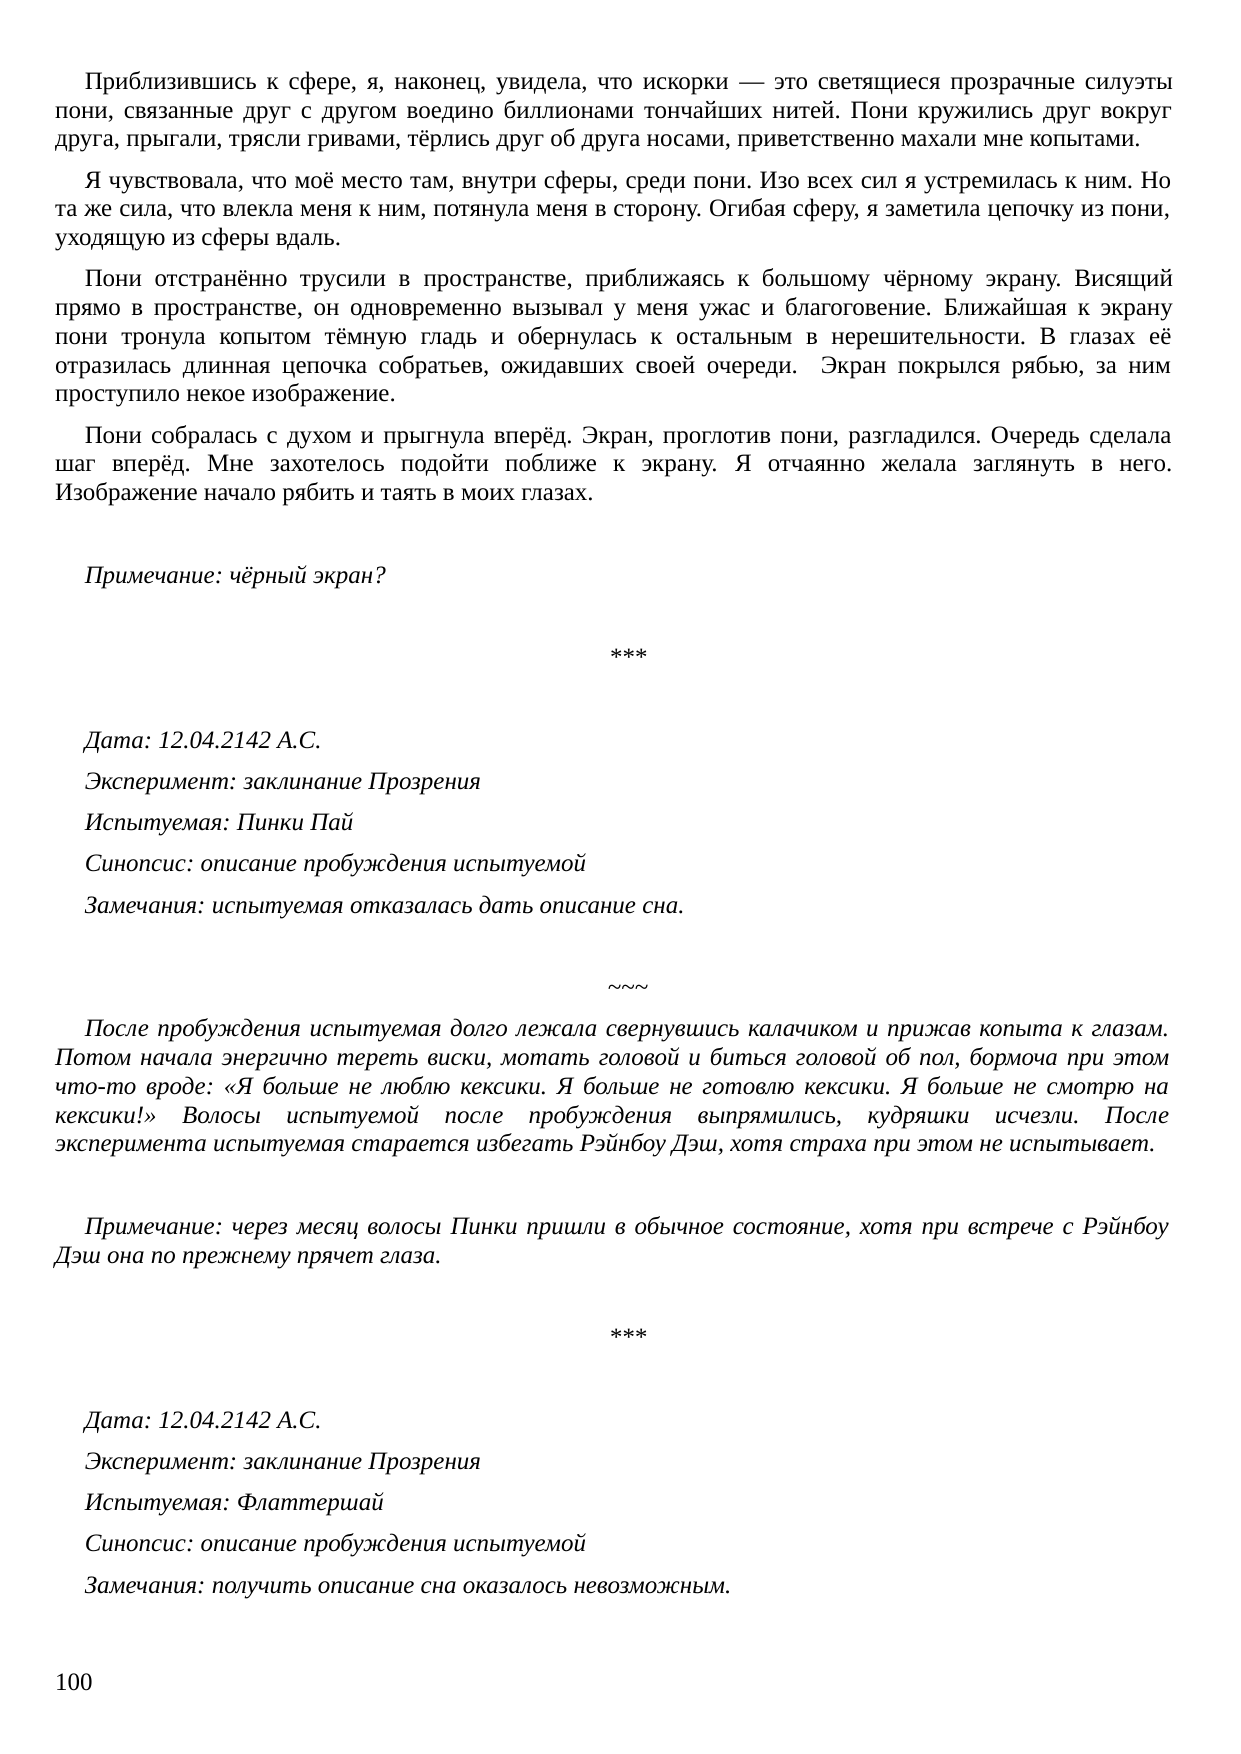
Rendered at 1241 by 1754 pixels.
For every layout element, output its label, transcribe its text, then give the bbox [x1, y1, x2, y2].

text Пони собралась с духом и прыгнула вперёд. Экран, проглотив пони, разгладился. Очередь сделала шаг вперёд. Мне захотелось подойти поближе к экрану. Я отчаянно желала заглянуть в него. Изображение начало рябить и таять в моих глазах. [55, 420, 1173, 506]
text Примечание: через месяц волосы Пинки пришли в обычное состояние, хотя при встрече с Рэйнбоу Дэш она по прежнему прячет глаза. [55, 1211, 1173, 1268]
text Эксперимент: заклинание Прозрения [55, 1446, 1173, 1475]
text Испытуемая: Флаттершай [55, 1487, 1173, 1516]
text Дата: 12.04.2142 А.С. [55, 1405, 1173, 1433]
text Эксперимент: заклинание Прозрения [55, 766, 1173, 795]
text ~~~ [55, 972, 1173, 1001]
text После пробуждения испытуемая долго лежала свернувшись калачиком и прижав копыта к глазам. Потом начала энергично тереть виски, мотать головой и биться головой об пол, бормоча при этом что-то вроде: «Я больше не люблю кексики. Я больше не готовлю кексики. Я больше не смотрю на кексики!» Волосы испытуемой после пробуждения выпрямились, кудряшки исчезли. После эксперимента испытуемая старается избегать Рэйнбоу Дэш, хотя страха при этом не испытывает. [55, 1013, 1173, 1157]
text Синопсис: описание пробуждения испытуемой [55, 848, 1173, 877]
text Приблизившись к сфере, я, наконец, увидела, что искорки — это светящиеся прозрачные силуэты пони, связанные друг с другом воедино биллионами тончайших нитей. Пони кружились друг вокруг друга, прыгали, трясли гривами, тёрлись друг об друга носами, приветственно махали мне копытами. [55, 66, 1173, 152]
text Пони отстранённо трусили в пространстве, приближаясь к большому чёрному экрану. Висящий прямо в пространстве, он одновременно вызывал у меня ужас и благоговение. Ближайшая к экрану пони тронула копытом тёмную гладь и обернулась к остальным в нерешительности. В глазах её отразилась длинная цепочка собратьев, ожидавших своей очереди. Экран покрылся рябью, за ним проступило некое изображение. [55, 263, 1173, 407]
text *** [55, 642, 1173, 671]
text Я чувствовала, что моё место там, внутри сферы, среди пони. Изо всех сил я устремилась к ним. Но та же сила, что влекла меня к ним, потянула меня в сторону. Огибая сферу, я заметила цепочку из пони, уходящую из сферы вдаль. [55, 165, 1173, 251]
text Синопсис: описание пробуждения испытуемой [55, 1528, 1173, 1557]
text Замечания: получить описание сна оказалось невозможным. [55, 1570, 1173, 1598]
text Замечания: испытуемая отказалась дать описание сна. [55, 890, 1173, 918]
text Примечание: чёрный экран? [55, 560, 1173, 588]
text Дата: 12.04.2142 А.С. [55, 725, 1173, 753]
text Испытуемая: Пинки Пай [55, 807, 1173, 836]
text *** [55, 1322, 1173, 1351]
